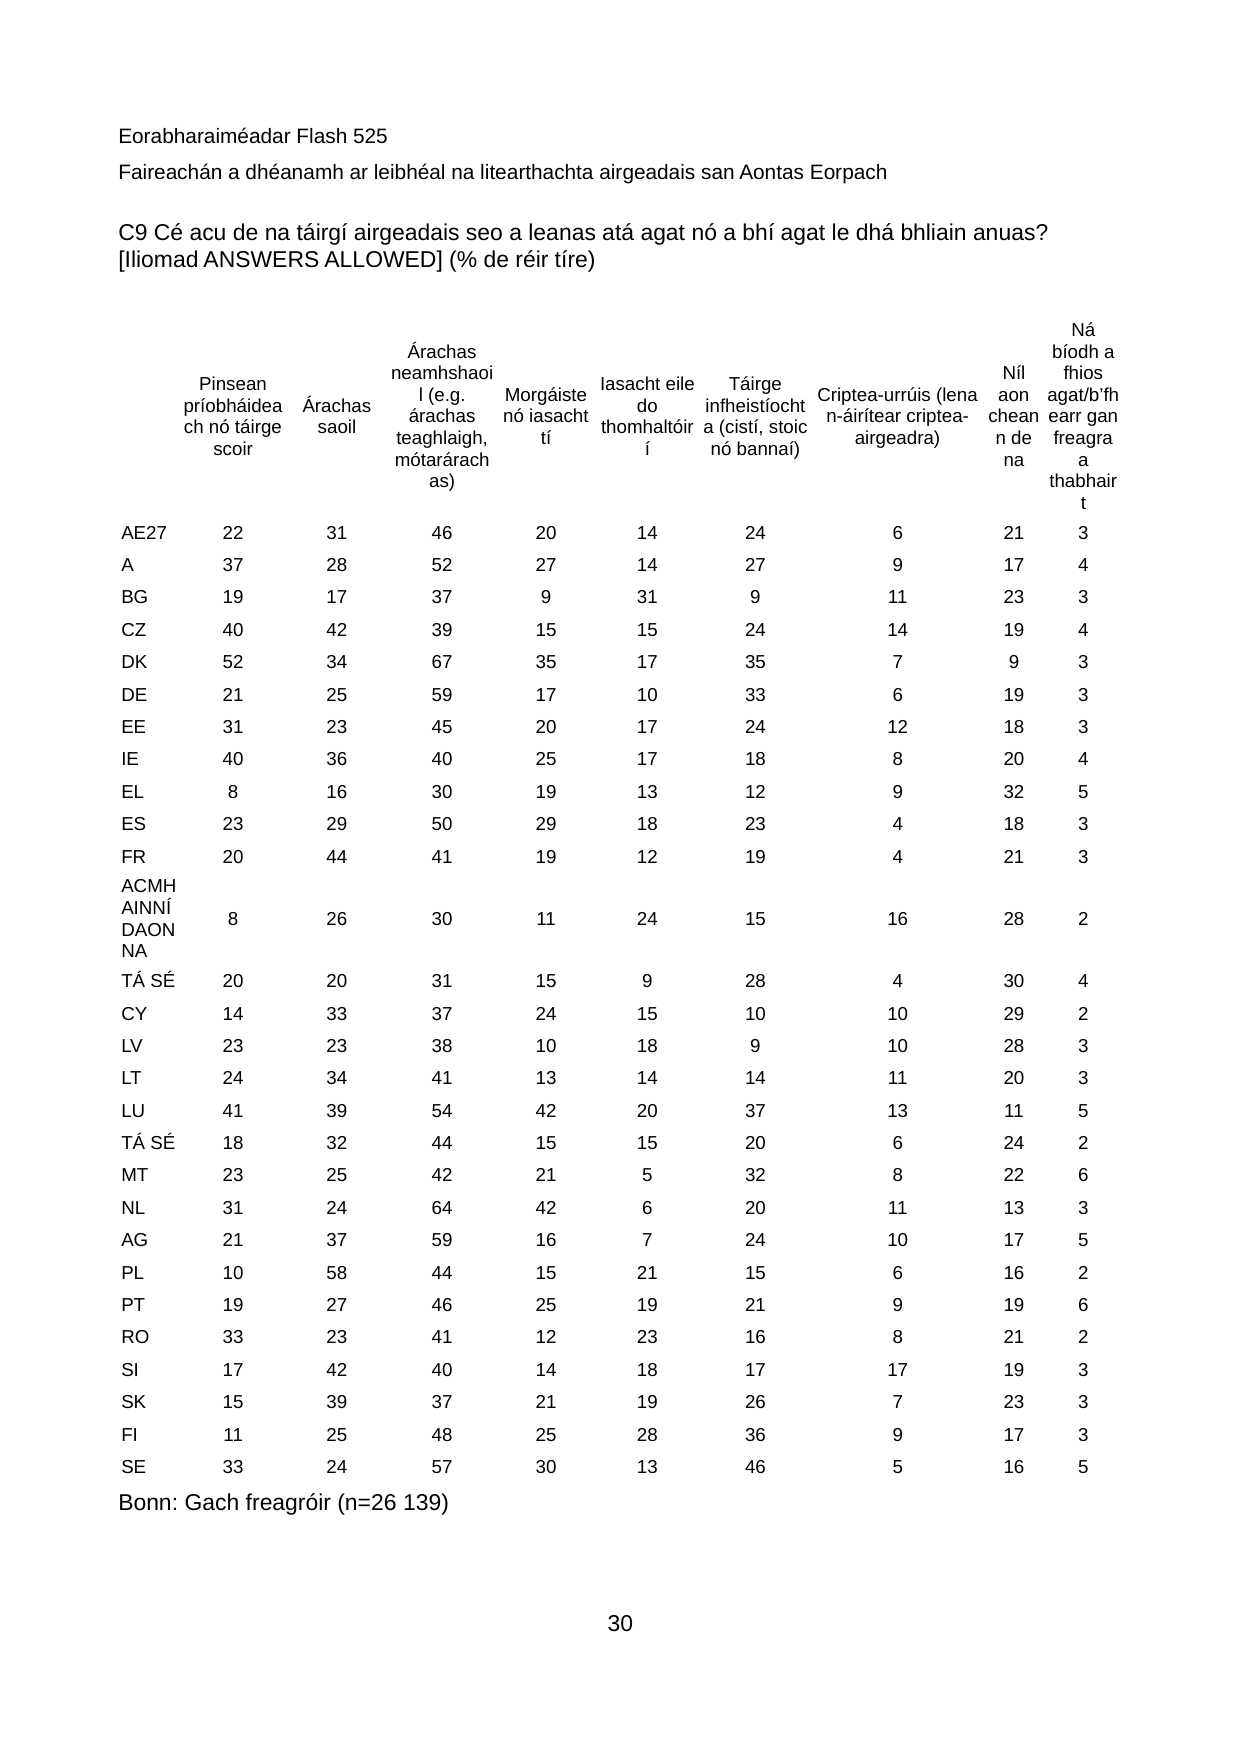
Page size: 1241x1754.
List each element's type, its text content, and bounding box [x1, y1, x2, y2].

table_cell 33 [699, 678, 812, 710]
table_cell 18 [983, 808, 1044, 840]
table_cell 17 [595, 646, 699, 678]
table_header Ná bíodh a fhios agat/b’fhearr gan freagra a thabhairt [1044, 316, 1122, 516]
table_header Iasacht eile do thomhaltóirí [595, 316, 699, 516]
table_cell RO [118, 1321, 180, 1353]
text Bonn: Gach freagróir (n=26 139) [118, 1489, 1122, 1515]
table_cell 45 [388, 710, 496, 743]
table_cell 20 [699, 1126, 812, 1159]
table_cell 17 [812, 1353, 983, 1386]
table_cell 9 [983, 646, 1044, 678]
table_cell 16 [496, 1224, 595, 1256]
table_cell DE [118, 678, 180, 710]
table_cell 12 [699, 775, 812, 808]
table_cell 20 [983, 1062, 1044, 1094]
table_cell 26 [286, 873, 388, 964]
table_cell 21 [496, 1159, 595, 1191]
table_cell 24 [699, 516, 812, 548]
table_cell 10 [180, 1256, 286, 1288]
table_cell 27 [286, 1289, 388, 1321]
table_cell 39 [286, 1386, 388, 1418]
table_cell 18 [983, 710, 1044, 743]
table_cell 21 [983, 840, 1044, 872]
table_cell IE [118, 743, 180, 775]
table_cell 31 [180, 710, 286, 743]
table_cell 50 [388, 808, 496, 840]
table_cell 7 [595, 1224, 699, 1256]
table_cell 9 [496, 581, 595, 613]
table_cell 41 [180, 1094, 286, 1126]
table_cell 3 [1044, 1029, 1122, 1062]
table_cell 46 [699, 1450, 812, 1483]
table_cell 3 [1044, 581, 1122, 613]
table_cell 29 [496, 808, 595, 840]
table_cell 41 [388, 840, 496, 872]
table_cell 24 [983, 1126, 1044, 1159]
table_cell 18 [699, 743, 812, 775]
table_cell PT [118, 1289, 180, 1321]
table_cell 42 [286, 613, 388, 646]
table_cell 2 [1044, 1321, 1122, 1353]
table_cell 3 [1044, 1191, 1122, 1224]
table_cell 24 [699, 1224, 812, 1256]
table_header [118, 316, 180, 516]
table_cell DK [118, 646, 180, 678]
table_cell SE [118, 1450, 180, 1483]
table_cell 25 [496, 743, 595, 775]
table_cell 40 [388, 743, 496, 775]
table_cell 67 [388, 646, 496, 678]
table_cell 15 [699, 1256, 812, 1288]
table_cell EE [118, 710, 180, 743]
table_cell FR [118, 840, 180, 872]
table_cell 40 [180, 613, 286, 646]
table_cell 39 [388, 613, 496, 646]
table_cell 28 [699, 965, 812, 997]
table_cell 42 [388, 1159, 496, 1191]
table_cell 23 [286, 1321, 388, 1353]
table_cell 9 [595, 965, 699, 997]
table_cell 21 [180, 1224, 286, 1256]
table_header Táirge infheistíochta (cistí, stoic nó bannaí) [699, 316, 812, 516]
table_cell 44 [286, 840, 388, 872]
table_cell 17 [595, 743, 699, 775]
table_cell 11 [812, 1191, 983, 1224]
table_cell 40 [388, 1353, 496, 1386]
table_cell 3 [1044, 1353, 1122, 1386]
table_cell 20 [496, 516, 595, 548]
table_cell 3 [1044, 808, 1122, 840]
table_cell 11 [812, 1062, 983, 1094]
table_cell 23 [595, 1321, 699, 1353]
table_cell 17 [983, 549, 1044, 581]
table_cell LV [118, 1029, 180, 1062]
table_cell 58 [286, 1256, 388, 1288]
table_cell 28 [983, 1029, 1044, 1062]
table_cell 3 [1044, 710, 1122, 743]
table_cell 20 [180, 965, 286, 997]
table_cell 37 [286, 1224, 388, 1256]
table_cell 5 [1044, 1224, 1122, 1256]
table_cell 9 [812, 549, 983, 581]
table_cell 52 [180, 646, 286, 678]
table_cell 40 [180, 743, 286, 775]
table_cell 21 [983, 516, 1044, 548]
table_cell 34 [286, 646, 388, 678]
table_cell 6 [595, 1191, 699, 1224]
table_cell 44 [388, 1126, 496, 1159]
table_cell 19 [496, 840, 595, 872]
table_cell 24 [595, 873, 699, 964]
table_cell 19 [983, 1353, 1044, 1386]
table_cell 23 [983, 1386, 1044, 1418]
table_cell 21 [496, 1386, 595, 1418]
table_cell 20 [180, 840, 286, 872]
table_cell 13 [983, 1191, 1044, 1224]
table_cell 46 [388, 1289, 496, 1321]
table_cell 19 [699, 840, 812, 872]
table_cell 7 [812, 646, 983, 678]
table_cell 29 [286, 808, 388, 840]
table_cell ES [118, 808, 180, 840]
table_cell AE27 [118, 516, 180, 548]
table_cell 11 [496, 873, 595, 964]
table_cell 11 [812, 581, 983, 613]
table_cell 14 [595, 549, 699, 581]
table_cell 3 [1044, 1418, 1122, 1450]
table_cell 5 [1044, 1094, 1122, 1126]
table_cell 28 [595, 1418, 699, 1450]
table_cell 20 [496, 710, 595, 743]
table_cell 9 [812, 1289, 983, 1321]
table_cell 38 [388, 1029, 496, 1062]
table_cell 15 [180, 1386, 286, 1418]
table_cell 19 [496, 775, 595, 808]
table_cell 5 [812, 1450, 983, 1483]
table_cell 20 [983, 743, 1044, 775]
table_cell 15 [496, 1256, 595, 1288]
table_cell 21 [595, 1256, 699, 1288]
table_cell 24 [699, 613, 812, 646]
table_cell 17 [286, 581, 388, 613]
table_cell 12 [595, 840, 699, 872]
table_cell 20 [286, 965, 388, 997]
table_cell 15 [699, 873, 812, 964]
table_cell 2 [1044, 1126, 1122, 1159]
table_cell 16 [812, 873, 983, 964]
table_cell 9 [812, 775, 983, 808]
table_cell 3 [1044, 840, 1122, 872]
table_cell 33 [180, 1450, 286, 1483]
table_header Morgáiste nó iasacht tí [496, 316, 595, 516]
table_cell 4 [1044, 613, 1122, 646]
table_cell NL [118, 1191, 180, 1224]
table_cell 26 [699, 1386, 812, 1418]
table_cell 6 [1044, 1289, 1122, 1321]
table_cell 42 [286, 1353, 388, 1386]
table_cell 14 [595, 1062, 699, 1094]
table_cell 5 [1044, 775, 1122, 808]
table_cell 15 [595, 997, 699, 1029]
table_cell 64 [388, 1191, 496, 1224]
table_cell 32 [983, 775, 1044, 808]
table_cell 20 [699, 1191, 812, 1224]
table_cell 29 [983, 997, 1044, 1029]
table_cell 19 [983, 613, 1044, 646]
table_cell 42 [496, 1191, 595, 1224]
table_cell 36 [699, 1418, 812, 1450]
table_cell 13 [595, 1450, 699, 1483]
table_cell 48 [388, 1418, 496, 1450]
table_cell 59 [388, 678, 496, 710]
table_cell 24 [699, 710, 812, 743]
table_cell 18 [595, 1353, 699, 1386]
table_cell 17 [699, 1353, 812, 1386]
table_cell 31 [388, 965, 496, 997]
table_cell 33 [180, 1321, 286, 1353]
table_cell 30 [388, 775, 496, 808]
table_cell 35 [699, 646, 812, 678]
table_cell 30 [983, 965, 1044, 997]
table_cell 57 [388, 1450, 496, 1483]
table_cell 37 [699, 1094, 812, 1126]
table_cell 37 [180, 549, 286, 581]
table_cell 4 [1044, 549, 1122, 581]
table_cell 22 [180, 516, 286, 548]
text C9 Cé acu de na táirgí airgeadais seo a leanas atá agat nó a bhí agat le dhá bhliain anuas? [Iliomad ANSWERS ALLOWED] (% de réir tíre) [118, 219, 1122, 272]
table_cell 44 [388, 1256, 496, 1288]
table_cell 18 [595, 808, 699, 840]
table_cell 18 [595, 1029, 699, 1062]
table_cell 31 [180, 1191, 286, 1224]
table_cell 25 [286, 678, 388, 710]
table_cell 6 [1044, 1159, 1122, 1191]
table_cell 28 [983, 873, 1044, 964]
table_cell 9 [699, 581, 812, 613]
table_cell 8 [812, 743, 983, 775]
table_cell 3 [1044, 646, 1122, 678]
table_cell 18 [180, 1126, 286, 1159]
table_cell 8 [812, 1321, 983, 1353]
table_cell 35 [496, 646, 595, 678]
table_cell 12 [812, 710, 983, 743]
table_cell AG [118, 1224, 180, 1256]
table_cell 14 [180, 997, 286, 1029]
table_cell 23 [180, 1159, 286, 1191]
table_cell 21 [983, 1321, 1044, 1353]
table_cell 17 [595, 710, 699, 743]
table_cell 14 [595, 516, 699, 548]
table_cell 19 [983, 1289, 1044, 1321]
table_cell 54 [388, 1094, 496, 1126]
table_cell EL [118, 775, 180, 808]
table_cell CZ [118, 613, 180, 646]
table_cell 37 [388, 997, 496, 1029]
table_cell 6 [812, 1126, 983, 1159]
table_cell 21 [180, 678, 286, 710]
table_cell 10 [496, 1029, 595, 1062]
table_cell 5 [1044, 1450, 1122, 1483]
table_cell SK [118, 1386, 180, 1418]
table_cell LU [118, 1094, 180, 1126]
table_cell 11 [983, 1094, 1044, 1126]
table_cell 4 [812, 840, 983, 872]
table_cell 15 [496, 613, 595, 646]
table_cell 17 [983, 1224, 1044, 1256]
table_cell 15 [595, 613, 699, 646]
table_cell 25 [496, 1418, 595, 1450]
table_cell 17 [983, 1418, 1044, 1450]
table_cell 10 [812, 1029, 983, 1062]
table_cell 34 [286, 1062, 388, 1094]
table_cell 15 [496, 965, 595, 997]
table_cell 17 [496, 678, 595, 710]
table_cell 4 [812, 808, 983, 840]
table_header Criptea-urrúis (lena n-áirítear criptea-airgeadra) [812, 316, 983, 516]
table_cell 59 [388, 1224, 496, 1256]
table_cell 2 [1044, 1256, 1122, 1288]
table_cell 32 [699, 1159, 812, 1191]
table_header Árachas neamhshaoil (e.g. árachas teaghlaigh, mótarárachas) [388, 316, 496, 516]
table_cell 20 [595, 1094, 699, 1126]
table_cell 36 [286, 743, 388, 775]
table_cell CY [118, 997, 180, 1029]
table_cell 31 [286, 516, 388, 548]
table_header Pinsean príobháideach nó táirge scoir [180, 316, 286, 516]
table_cell 13 [812, 1094, 983, 1126]
table_cell 16 [983, 1450, 1044, 1483]
table_cell 16 [286, 775, 388, 808]
table_cell 24 [286, 1191, 388, 1224]
table_cell 41 [388, 1062, 496, 1094]
table_cell 27 [496, 549, 595, 581]
table_cell 13 [595, 775, 699, 808]
table_cell 8 [812, 1159, 983, 1191]
table_cell 42 [496, 1094, 595, 1126]
table_cell 4 [812, 965, 983, 997]
table_cell 19 [595, 1386, 699, 1418]
table_cell 6 [812, 678, 983, 710]
table_cell 3 [1044, 1062, 1122, 1094]
table_cell PL [118, 1256, 180, 1288]
table_cell 25 [286, 1159, 388, 1191]
table_cell 19 [595, 1289, 699, 1321]
table_cell 6 [812, 1256, 983, 1288]
table_cell 4 [1044, 743, 1122, 775]
table_cell 8 [180, 775, 286, 808]
table_cell 41 [388, 1321, 496, 1353]
table_cell 23 [180, 1029, 286, 1062]
table_cell 27 [699, 549, 812, 581]
table_cell 16 [983, 1256, 1044, 1288]
table_cell 31 [595, 581, 699, 613]
table_cell 39 [286, 1094, 388, 1126]
table_cell 32 [286, 1126, 388, 1159]
table_cell A [118, 549, 180, 581]
table_cell 23 [286, 710, 388, 743]
table_cell 8 [180, 873, 286, 964]
table_cell 14 [812, 613, 983, 646]
table_cell 19 [180, 581, 286, 613]
table_cell 19 [983, 678, 1044, 710]
table_cell 15 [496, 1126, 595, 1159]
table_cell 22 [983, 1159, 1044, 1191]
table_cell 21 [699, 1289, 812, 1321]
table_cell LT [118, 1062, 180, 1094]
table_cell 23 [983, 581, 1044, 613]
table_cell 10 [595, 678, 699, 710]
table_cell 52 [388, 549, 496, 581]
table_cell 37 [388, 1386, 496, 1418]
table_cell 23 [699, 808, 812, 840]
table_cell 3 [1044, 1386, 1122, 1418]
table_cell ACMHAINNÍ DAONNA [118, 873, 180, 964]
table_cell 23 [180, 808, 286, 840]
table_cell 24 [180, 1062, 286, 1094]
table_cell 33 [286, 997, 388, 1029]
table_cell SI [118, 1353, 180, 1386]
table_cell 2 [1044, 873, 1122, 964]
table_cell TÁ SÉ [118, 1126, 180, 1159]
table_cell 17 [180, 1353, 286, 1386]
table_cell 37 [388, 581, 496, 613]
table_cell 9 [812, 1418, 983, 1450]
table_cell MT [118, 1159, 180, 1191]
table_cell 14 [496, 1353, 595, 1386]
table_cell 6 [812, 516, 983, 548]
table_cell 2 [1044, 997, 1122, 1029]
table_cell 10 [812, 997, 983, 1029]
table_cell 25 [286, 1418, 388, 1450]
table_cell 23 [286, 1029, 388, 1062]
table_cell BG [118, 581, 180, 613]
table_cell 3 [1044, 678, 1122, 710]
table_cell 46 [388, 516, 496, 548]
table_cell 16 [699, 1321, 812, 1353]
table_cell 4 [1044, 965, 1122, 997]
table_cell 14 [699, 1062, 812, 1094]
table_cell 9 [699, 1029, 812, 1062]
table_cell 13 [496, 1062, 595, 1094]
table_header Níl aon cheann de na [983, 316, 1044, 516]
table_cell 30 [388, 873, 496, 964]
table_cell 30 [496, 1450, 595, 1483]
table_cell 10 [812, 1224, 983, 1256]
table_cell 11 [180, 1418, 286, 1450]
table_cell 24 [286, 1450, 388, 1483]
table_cell 15 [595, 1126, 699, 1159]
table_header Árachas saoil [286, 316, 388, 516]
table_cell 7 [812, 1386, 983, 1418]
table_cell TÁ SÉ [118, 965, 180, 997]
table_cell 24 [496, 997, 595, 1029]
table_cell 5 [595, 1159, 699, 1191]
table_cell 12 [496, 1321, 595, 1353]
table_cell FI [118, 1418, 180, 1450]
table_cell 19 [180, 1289, 286, 1321]
table_cell 28 [286, 549, 388, 581]
table_cell 3 [1044, 516, 1122, 548]
table_cell 10 [699, 997, 812, 1029]
table_cell 25 [496, 1289, 595, 1321]
